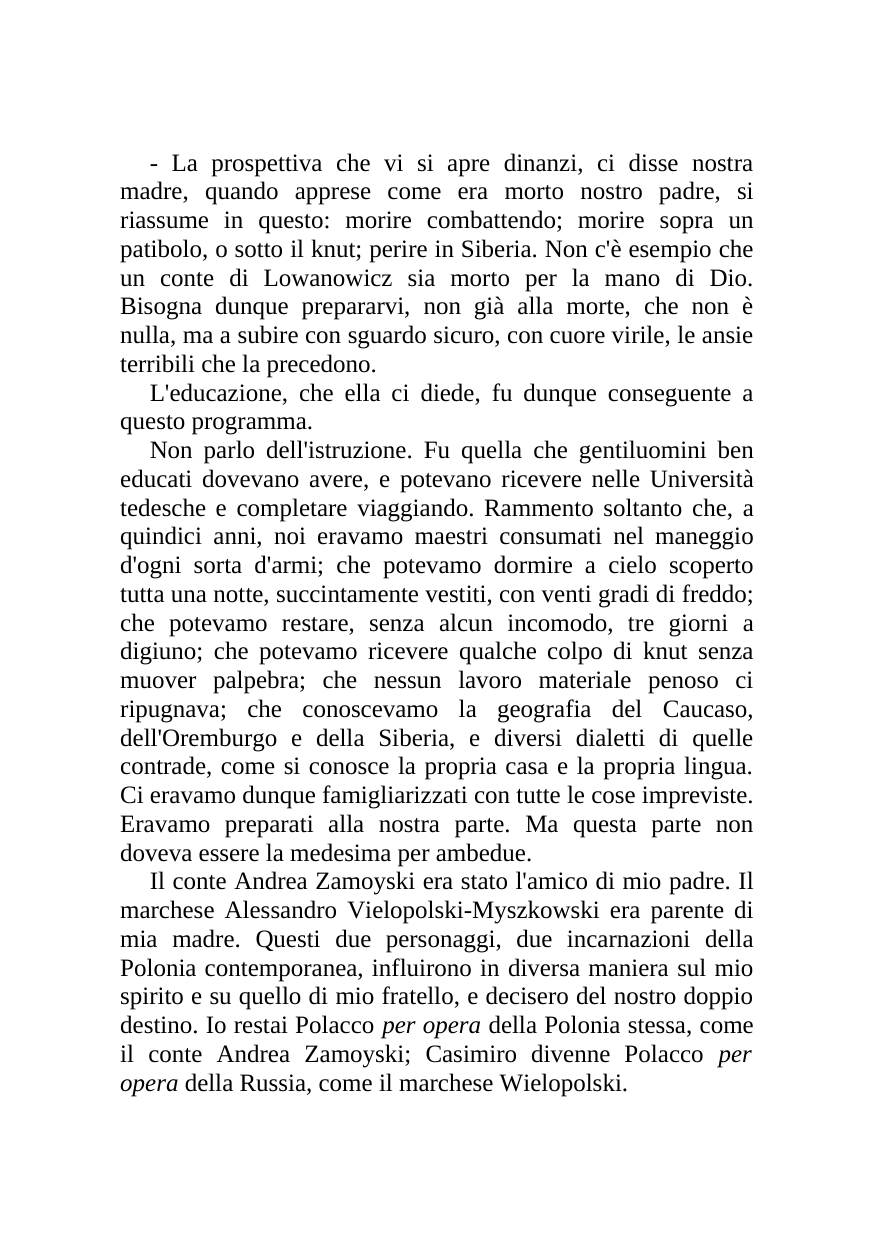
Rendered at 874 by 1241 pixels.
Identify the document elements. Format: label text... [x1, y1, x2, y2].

text Non parlo dell'istruzione. Fu quella che gentiluomini ben educati dovevano avere, e potevano ricevere nelle Università tedesche e completare viaggiando. Rammento soltanto che, a quindici anni, noi eravamo maestri consumati nel maneggio d'ogni sorta d'armi; che potevamo dormire a cielo scoperto tutta una notte, succintamente vestiti, con venti gradi di freddo; che potevamo restare, senza alcun incomodo, tre giorni a digiuno; che potevamo ricevere qualche colpo di knut senza muover palpebra; che nessun lavoro materiale penoso ci ripugnava; che conoscevamo la geografia del Caucaso, dell'Oremburgo e della Siberia, e diversi dialetti di quelle contrade, come si conosce la propria casa e la propria lingua. Ci eravamo dunque famigliarizzati con tutte le cose impreviste. Eravamo preparati alla nostra parte. Ma questa parte non doveva essere la medesima per ambedue. [120, 435, 754, 866]
text - La prospettiva che vi si apre dinanzi, ci disse nostra madre, quando apprese come era morto nostro padre, si riassume in questo: morire combattendo; morire sopra un patibolo, o sotto il knut; perire in Siberia. Non c'è esempio che un conte di Lowanowicz sia morto per la mano di Dio. Bisogna dunque prepararvi, non già alla morte, che non è nulla, ma a subire con sguardo sicuro, con cuore virile, le ansie terribili che la precedono. [120, 148, 754, 378]
text Il conte Andrea Zamoyski era stato l'amico di mio padre. Il marchese Alessandro Vielopolski-Myszkowski era parente di mia madre. Questi due personaggi, due incarnazioni della Polonia contemporanea, influirono in diversa maniera sul mio spirito e su quello di mio fratello, e decisero del nostro doppio destino. Io restai Polacco per opera della Polonia stessa, come il conte Andrea Zamoyski; Casimiro divenne Polacco per opera della Russia, come il marchese Wielopolski. [120, 866, 754, 1096]
text L'educazione, che ella ci diede, fu dunque conseguente a questo programma. [120, 378, 754, 435]
